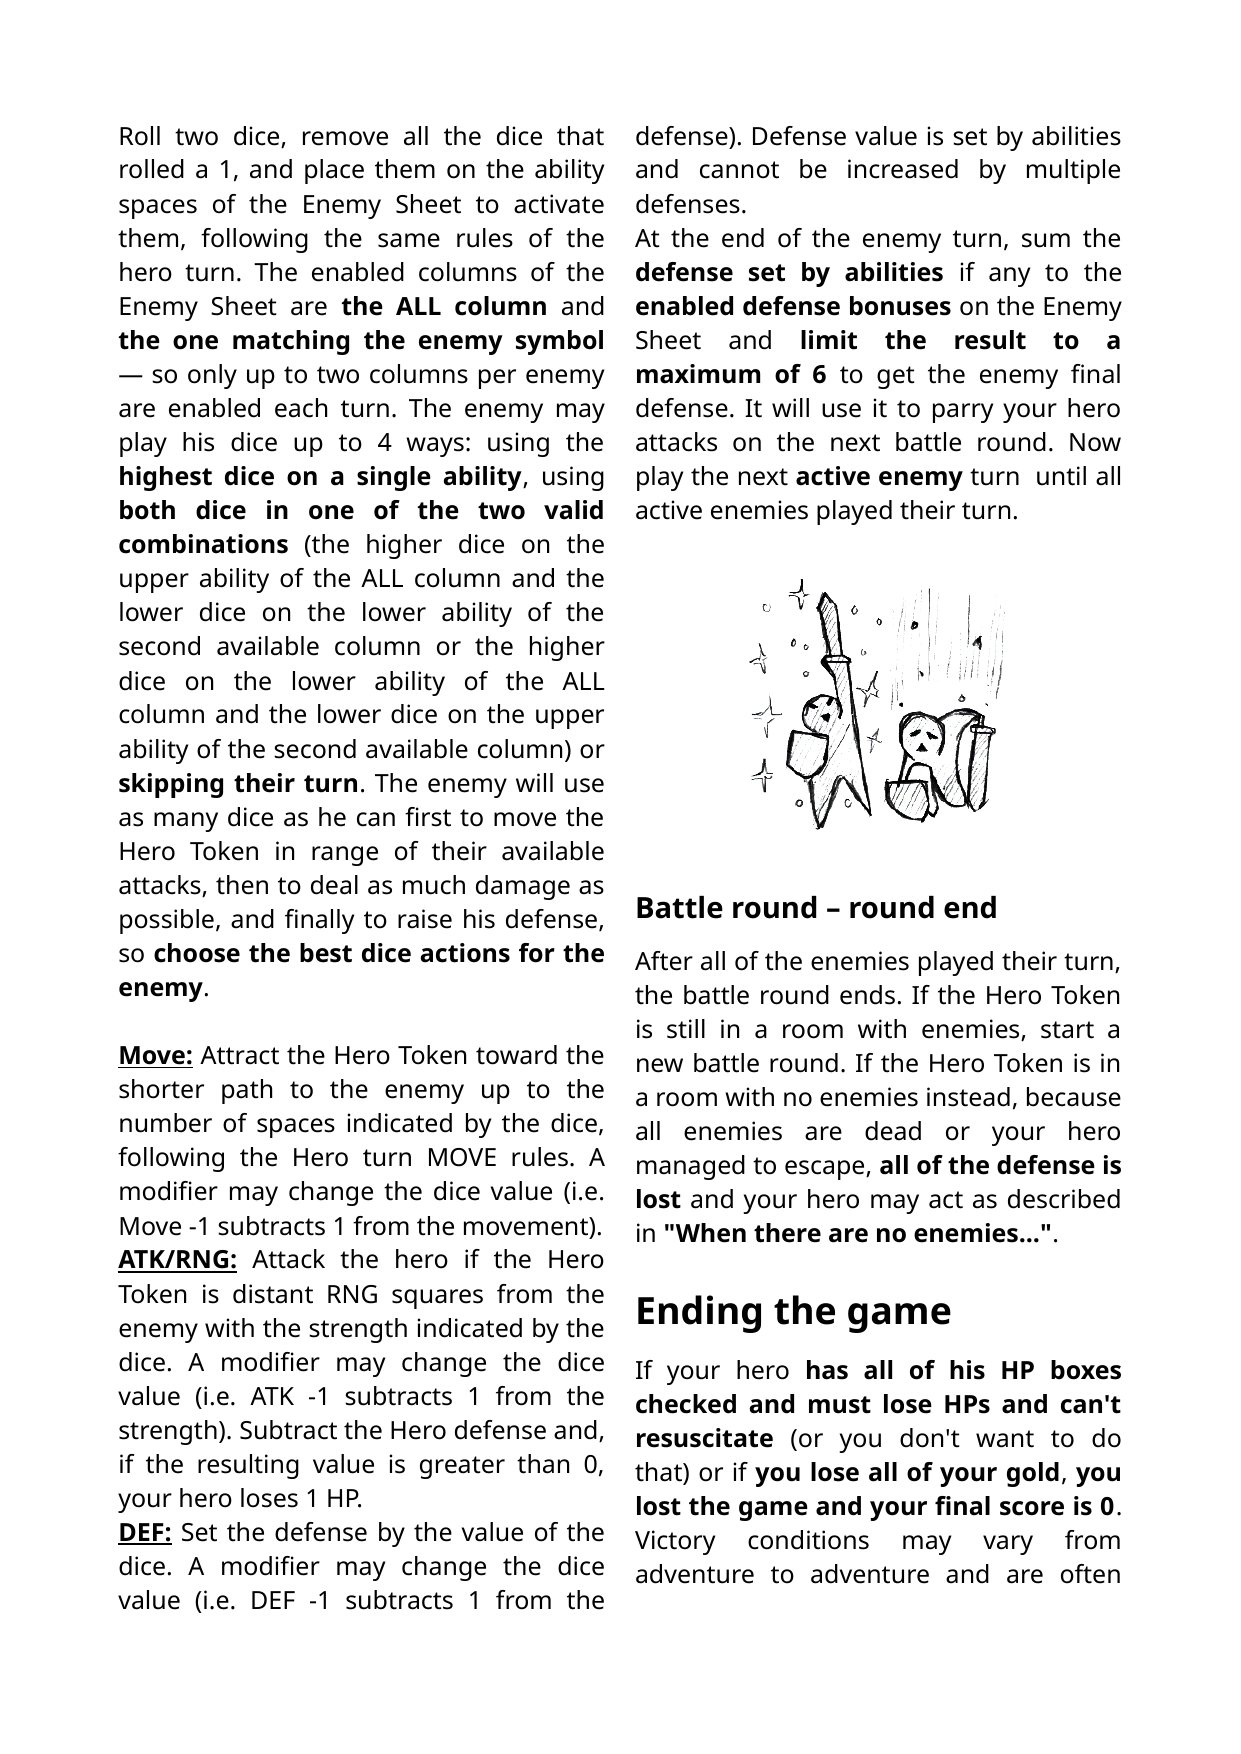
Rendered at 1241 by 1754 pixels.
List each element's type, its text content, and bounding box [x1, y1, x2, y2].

picture [728, 561, 1029, 853]
text Battle round – round end [635, 887, 1122, 927]
text Ending the game [635, 1284, 1122, 1335]
text If your hero has all of his HP boxes checked and must lose HPs and can't resuscitate (or you don't want to do that) or if you lose all of your gold, you lost the game and your final score is 0. Victory conditions may vary from adventure to adventure and are often [635, 1352, 1122, 1591]
text After all of the enemies played their turn, the battle round ends. If the Hero Token is still in a room with enemies, start a new battle round. If the Hero Token is in a room with no enemies instead, because all enemies are dead or your hero managed to escape, all of the defense is lost and your hero may act as described in "When there are no enemies...". [635, 944, 1122, 1250]
text defense). Defense value is set by abilities and cannot be increased by multiple defenses. [635, 118, 1122, 220]
text At the end of the enemy turn, sum the defense set by abilities if any to the enabled defense bonuses on the Enemy Sheet and limit the result to a maximum of 6 to get the enemy final defense. It will use it to parry your hero attacks on the next battle round. Now play the next active enemy turn until all active enemies played their turn. [635, 220, 1122, 527]
text Move: Attract the Hero Token toward the shorter path to the enemy up to the number of spaces indicated by the dice, following the Hero turn MOVE rules. A modifier may change the dice value (i.e. Move -1 subtracts 1 from the movement). [118, 1038, 605, 1242]
text Roll two dice, remove all the dice that rolled a 1, and place them on the ability spaces of the Enemy Sheet to activate them, following the same rules of the hero turn. The enabled columns of the Enemy Sheet are the ALL column and the one matching the enemy symbol — so only up to two columns per enemy are enabled each turn. The enemy may play his dice up to 4 ways: using the highest dice on a single ability, using both dice in one of the two valid combinations (the higher dice on the upper ability of the ALL column and the lower dice on the lower ability of the second available column or the higher dice on the lower ability of the ALL column and the lower dice on the upper ability of the second available column) or skipping their turn. The enemy will use as many dice as he can first to move the Hero Token in range of their available attacks, then to deal as much damage as possible, and finally to raise his defense, so choose the best dice actions for the enemy. [118, 118, 605, 1004]
text ATK/RNG: Attack the hero if the Hero Token is distant RNG squares from the enemy with the strength indicated by the dice. A modifier may change the dice value (i.e. ATK -1 subtracts 1 from the strength). Subtract the Hero defense and, if the resulting value is greater than 0, your hero loses 1 HP. [118, 1242, 605, 1515]
text DEF: Set the defense by the value of the dice. A modifier may change the dice value (i.e. DEF -1 subtracts 1 from the [118, 1515, 605, 1617]
